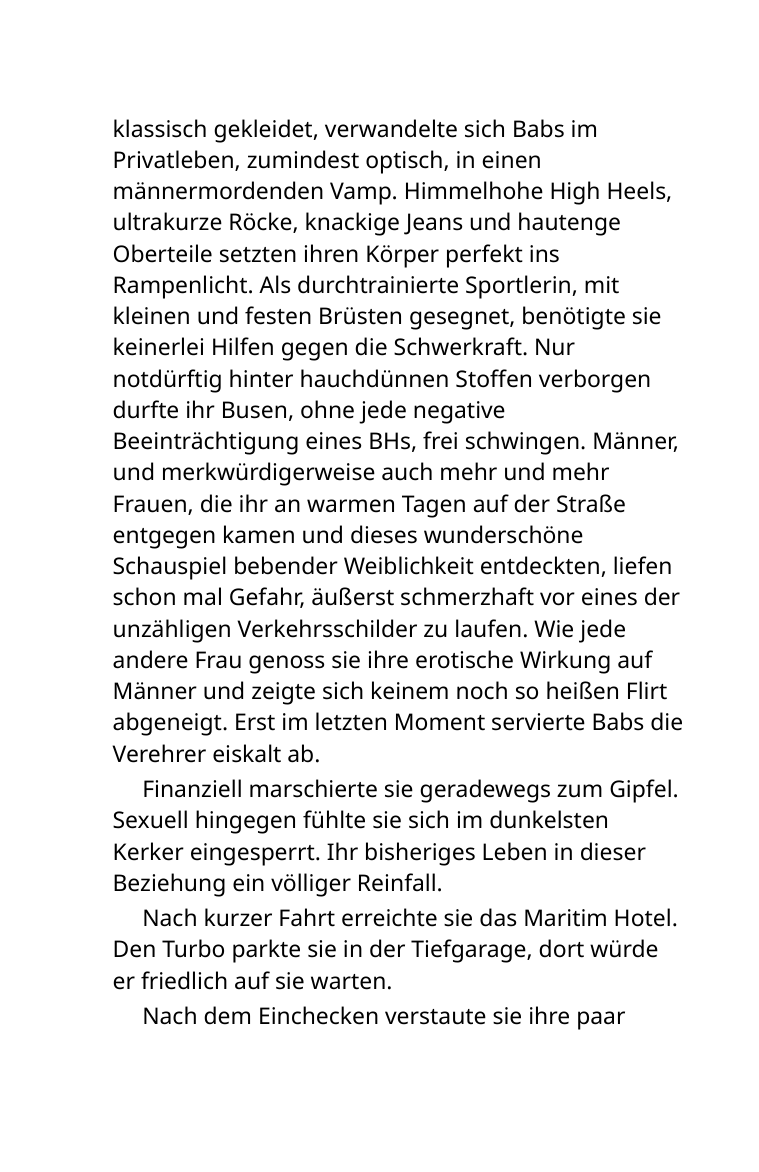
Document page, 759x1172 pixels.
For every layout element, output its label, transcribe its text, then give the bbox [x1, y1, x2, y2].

text Finanziell marschierte sie geradewegs zum Gipfel. Sexuell hingegen fühlte sie sich im dunkelsten Kerker eingesperrt. Ihr bisheriges Leben in dieser Beziehung ein völliger Reinfall. [112, 773, 684, 898]
text Nach kurzer Fahrt erreichte sie das Maritim Hotel. Den Turbo parkte sie in der Tiefgarage, dort würde er friedlich auf sie warten. [112, 902, 684, 996]
text klassisch gekleidet, verwandelte sich Babs im Privatleben, zumindest optisch, in einen männermordenden Vamp. Himmelhohe High Heels, ultrakurze Röcke, knackige Jeans und hautenge Oberteile setzten ihren Körper perfekt ins Rampenlicht. Als durchtrainierte Sportlerin, mit kleinen und festen Brüsten gesegnet, benötigte sie keinerlei Hilfen gegen die Schwerkraft. Nur notdürftig hinter hauchdünnen Stoffen verborgen durfte ihr Busen, ohne jede negative Beeinträchtigung eines BHs, frei schwingen. Männer, und merkwürdigerweise auch mehr und mehr Frauen, die ihr an warmen Tagen auf der Straße entgegen kamen und dieses wunderschöne Schauspiel bebender Weiblichkeit entdeckten, liefen schon mal Gefahr, äußerst schmerzhaft vor eines der unzähligen Verkehrsschilder zu laufen. Wie jede andere Frau genoss sie ihre erotische Wirkung auf Männer und zeigte sich keinem noch so heißen Flirt abgeneigt. Erst im letzten Moment servierte Babs die Verehrer eiskalt ab. [112, 112, 684, 769]
text Nach dem Einchecken verstaute sie ihre paar [112, 1000, 684, 1031]
